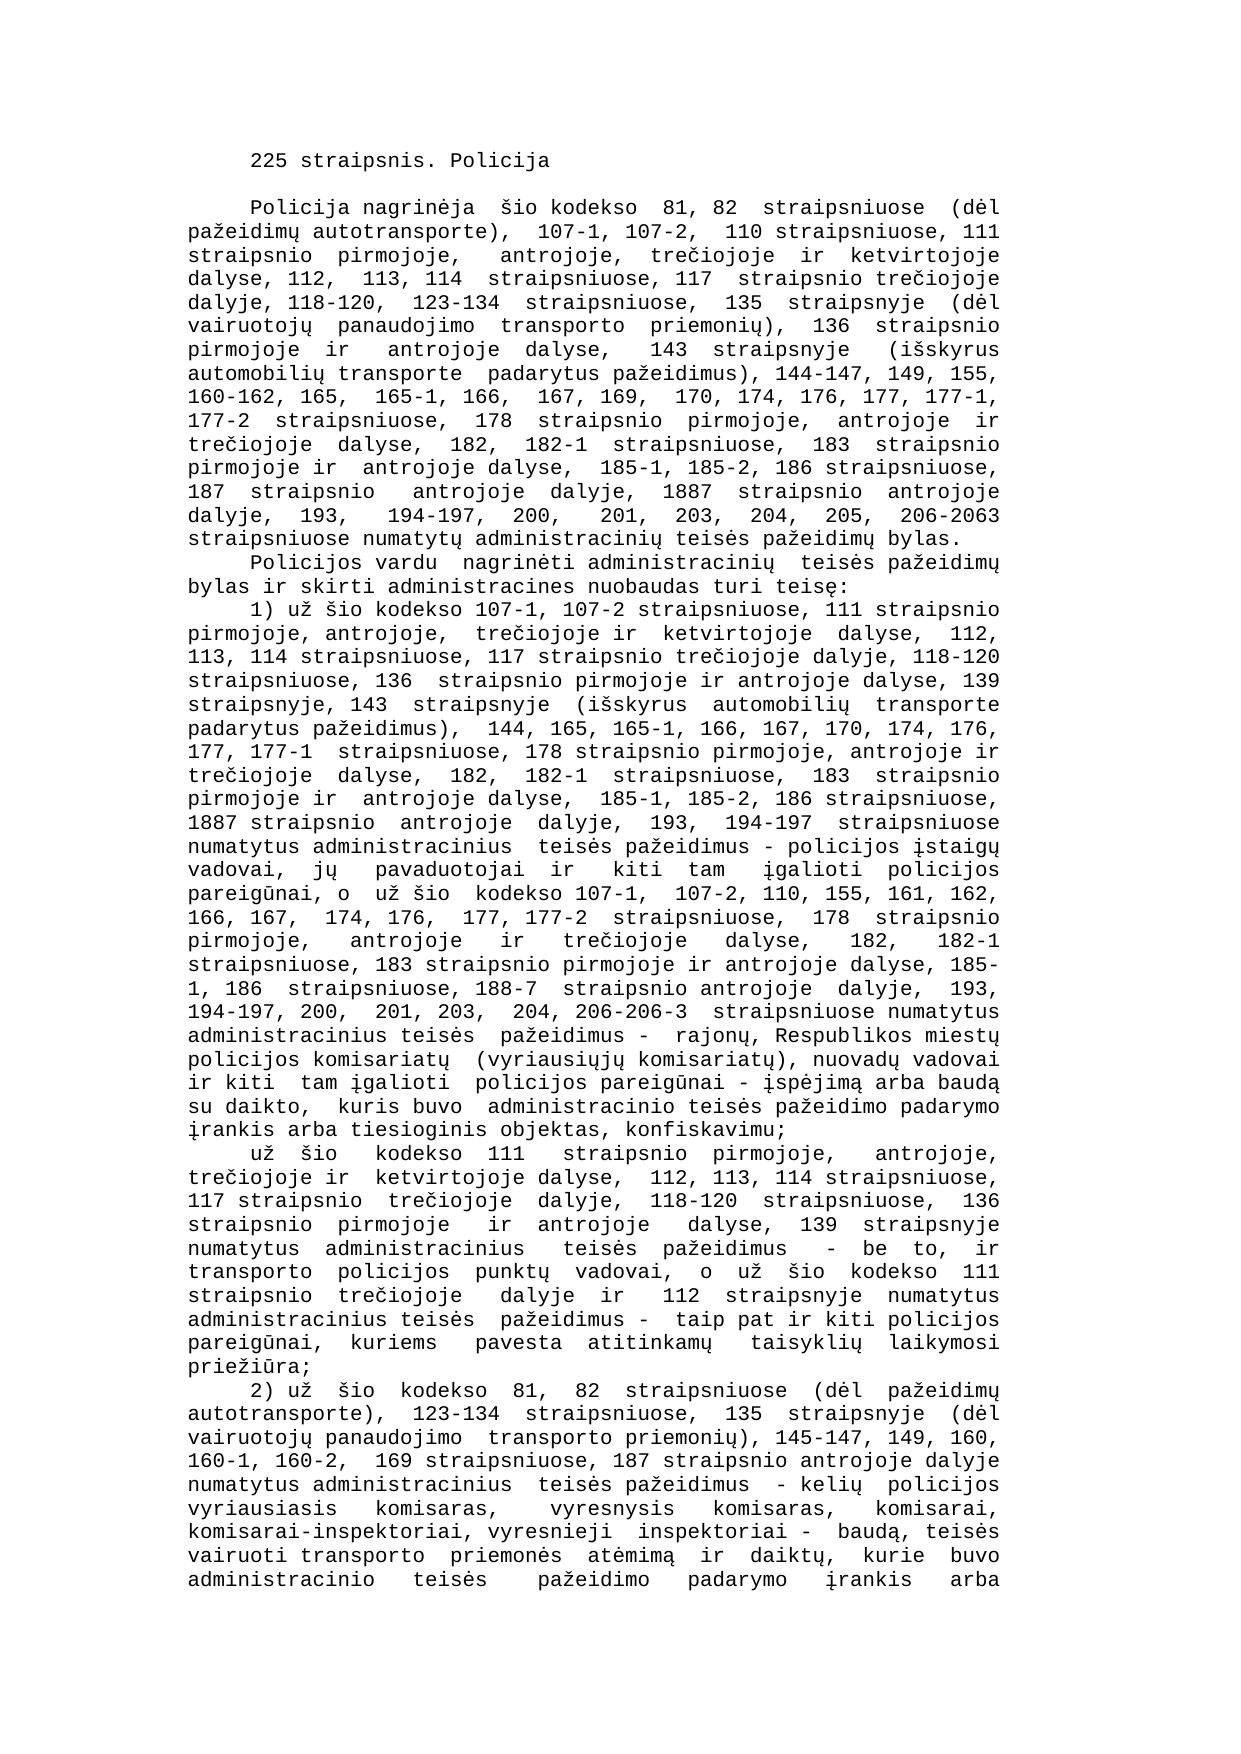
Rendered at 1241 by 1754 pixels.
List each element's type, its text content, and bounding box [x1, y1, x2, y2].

text įrankis arba tiesioginis objektas, konfiskavimu; [187, 1119, 1053, 1143]
text 1887 straipsnio antrojoje dalyje, 193, 194-197 straipsniuose [187, 812, 1053, 836]
text 160-1, 160-2, 169 straipsniuose, 187 straipsnio antrojoje dalyje [187, 1451, 1053, 1474]
text padarytus pažeidimus), 144, 165, 165-1, 166, 167, 170, 174, 176, [187, 717, 1053, 741]
text 225 straipsnis. Policija [187, 150, 1053, 174]
text transporto policijos punktų vadovai, o už šio kodekso 111 [187, 1261, 1053, 1285]
text trečiojoje ir ketvirtojoje dalyse, 112, 113, 114 straipsniuose, [187, 1167, 1053, 1190]
text straipsniuose, 183 straipsnio pirmojoje ir antrojoje dalyse, 185- [187, 954, 1053, 978]
text 2) už šio kodekso 81, 82 straipsniuose (dėl pažeidimų [187, 1379, 1053, 1403]
text pažeidimų autotransporte), 107-1, 107-2, 110 straipsniuose, 111 [187, 221, 1053, 244]
text 166, 167, 174, 176, 177, 177-2 straipsniuose, 178 straipsnio [187, 907, 1053, 930]
text 160-162, 165, 165-1, 166, 167, 169, 170, 174, 176, 177, 177-1, [187, 386, 1053, 410]
text pirmojoje ir antrojoje dalyse, 185-1, 185-2, 186 straipsniuose, [187, 457, 1053, 481]
text ir kiti tam įgalioti policijos pareigūnai - įspėjimą arba baudą [187, 1072, 1053, 1096]
text 1, 186 straipsniuose, 188-7 straipsnio antrojoje dalyje, 193, [187, 978, 1053, 1001]
text straipsnyje, 143 straipsnyje (išskyrus automobilių transporte [187, 694, 1053, 717]
text straipsniuose numatytų administracinių teisės pažeidimų bylas. [187, 528, 1053, 552]
text numatytus administracinius teisės pažeidimus - be to, ir [187, 1238, 1053, 1261]
text pirmojoje ir antrojoje dalyse, 185-1, 185-2, 186 straipsniuose, [187, 788, 1053, 812]
text pareigūnai, kuriems pavesta atitinkamų taisyklių laikymosi [187, 1332, 1053, 1356]
text 177, 177-1 straipsniuose, 178 straipsnio pirmojoje, antrojoje ir [187, 741, 1053, 765]
text už šio kodekso 111 straipsnio pirmojoje, antrojoje, [187, 1143, 1053, 1167]
text policijos komisariatų (vyriausiųjų komisariatų), nuovadų vadovai [187, 1048, 1053, 1072]
text 117 straipsnio trečiojoje dalyje, 118-120 straipsniuose, 136 [187, 1190, 1053, 1214]
text 187 straipsnio antrojoje dalyje, 1887 straipsnio antrojoje [187, 481, 1053, 505]
text Policijos vardu nagrinėti administracinių teisės pažeidimų [187, 552, 1053, 576]
text straipsniuose, 136 straipsnio pirmojoje ir antrojoje dalyse, 139 [187, 670, 1053, 694]
text 113, 114 straipsniuose, 117 straipsnio trečiojoje dalyje, 118-120 [187, 647, 1053, 670]
text trečiojoje dalyse, 182, 182-1 straipsniuose, 183 straipsnio [187, 765, 1053, 788]
text trečiojoje dalyse, 182, 182-1 straipsniuose, 183 straipsnio [187, 434, 1053, 457]
text komisarai-inspektoriai, vyresnieji inspektoriai - baudą, teisės [187, 1521, 1053, 1545]
text straipsnio pirmojoje ir antrojoje dalyse, 139 straipsnyje [187, 1214, 1053, 1238]
text numatytus administracinius teisės pažeidimus - kelių policijos [187, 1474, 1053, 1498]
text administracinius teisės pažeidimus - taip pat ir kiti policijos [187, 1309, 1053, 1332]
text pirmojoje ir antrojoje dalyse, 143 straipsnyje (išskyrus [187, 339, 1053, 363]
text vyriausiasis komisaras, vyresnysis komisaras, komisarai, [187, 1498, 1053, 1521]
text pirmojoje, antrojoje, trečiojoje ir ketvirtojoje dalyse, 112, [187, 623, 1053, 647]
text dalyse, 112, 113, 114 straipsniuose, 117 straipsnio trečiojoje [187, 268, 1053, 292]
text administracinio teisės pažeidimo padarymo įrankis arba [187, 1569, 1053, 1592]
text numatytus administracinius teisės pažeidimus - policijos įstaigų [187, 836, 1053, 859]
text administracinius teisės pažeidimus - rajonų, Respublikos miestų [187, 1025, 1053, 1048]
text 177-2 straipsniuose, 178 straipsnio pirmojoje, antrojoje ir [187, 410, 1053, 434]
text autotransporte), 123-134 straipsniuose, 135 straipsnyje (dėl [187, 1403, 1053, 1427]
text bylas ir skirti administracines nuobaudas turi teisę: [187, 576, 1053, 599]
text straipsnio trečiojoje dalyje ir 112 straipsnyje numatytus [187, 1285, 1053, 1309]
text priežiūra; [187, 1356, 1053, 1379]
text vairuoti transporto priemonės atėmimą ir daiktų, kurie buvo [187, 1545, 1053, 1569]
text 194-197, 200, 201, 203, 204, 206-206-3 straipsniuose numatytus [187, 1001, 1053, 1025]
text vairuotojų panaudojimo transporto priemonių), 136 straipsnio [187, 316, 1053, 339]
text pareigūnai, o už šio kodekso 107-1, 107-2, 110, 155, 161, 162, [187, 883, 1053, 907]
text automobilių transporte padarytus pažeidimus), 144-147, 149, 155, [187, 363, 1053, 386]
text Policija nagrinėja šio kodekso 81, 82 straipsniuose (dėl [187, 197, 1053, 221]
text pirmojoje, antrojoje ir trečiojoje dalyse, 182, 182-1 [187, 930, 1053, 954]
text vadovai, jų pavaduotojai ir kiti tam įgalioti policijos [187, 859, 1053, 883]
text dalyje, 118-120, 123-134 straipsniuose, 135 straipsnyje (dėl [187, 292, 1053, 316]
text 1) už šio kodekso 107-1, 107-2 straipsniuose, 111 straipsnio [187, 599, 1053, 623]
text straipsnio pirmojoje, antrojoje, trečiojoje ir ketvirtojoje [187, 244, 1053, 268]
text vairuotojų panaudojimo transporto priemonių), 145-147, 149, 160, [187, 1427, 1053, 1451]
text su daikto, kuris buvo administracinio teisės pažeidimo padarymo [187, 1096, 1053, 1119]
text dalyje, 193, 194-197, 200, 201, 203, 204, 205, 206-2063 [187, 505, 1053, 528]
